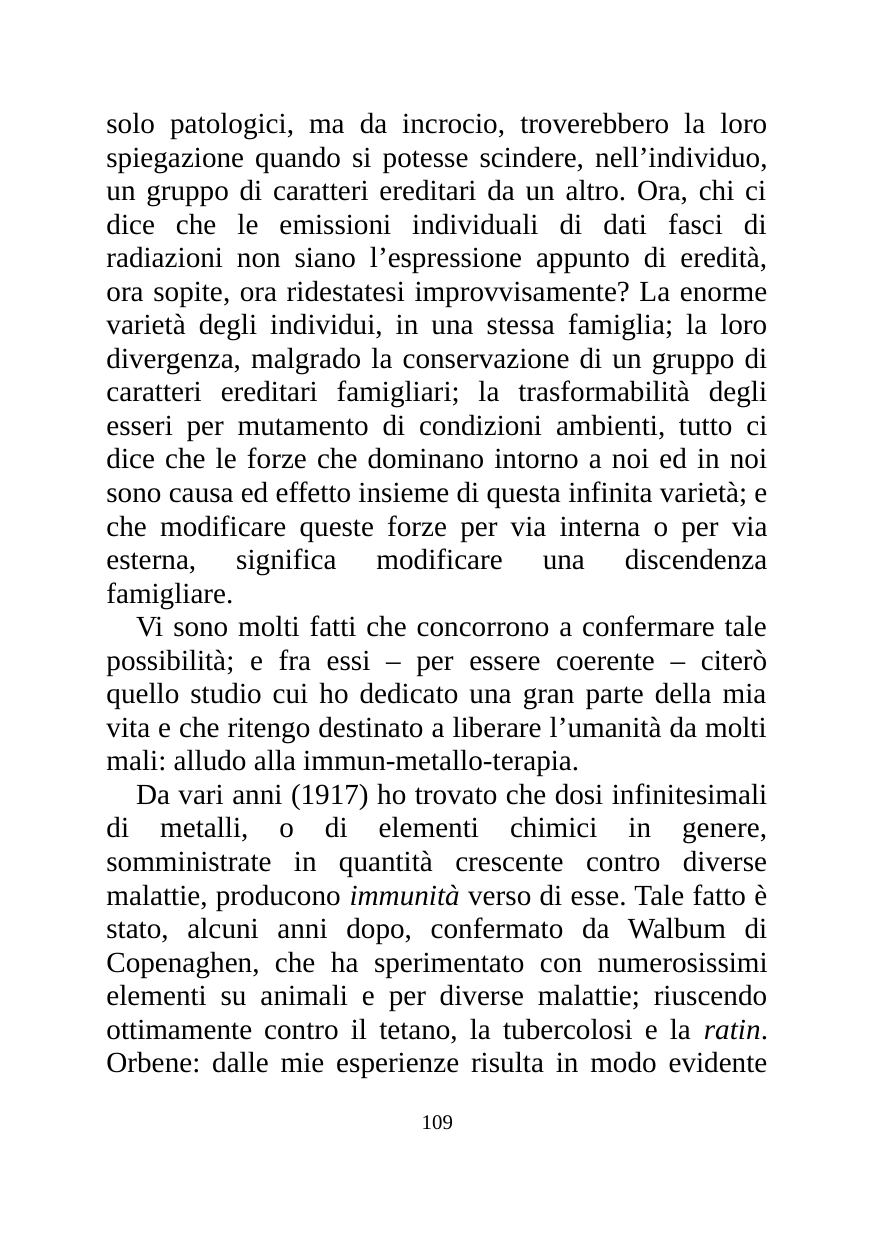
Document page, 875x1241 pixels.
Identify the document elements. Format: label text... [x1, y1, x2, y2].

text solo patologici, ma da incrocio, troverebbero la loro spiegazione quando si potesse scindere, nell’individuo, un gruppo di caratteri ereditari da un altro. Ora, chi ci dice che le emissioni individuali di dati fasci di radiazioni non siano l’espressione appunto di eredità, ora sopite, ora ridestatesi improvvisamente? La enorme varietà degli individui, in una stessa famiglia; la loro divergenza, malgrado la conservazione di un gruppo di caratteri ereditari famigliari; la trasformabilità degli esseri per mutamento di condizioni ambienti, tutto ci dice che le forze che dominano intorno a noi ed in noi sono causa ed effetto insieme di questa infinita varietà; e che modificare queste forze per via interna o per via esterna, significa modificare una discendenza famigliare. [106, 106, 768, 609]
text Vi sono molti fatti che concorrono a confermare tale possibilità; e fra essi – per essere coerente – citerò quello studio cui ho dedicato una gran parte della mia vita e che ritengo destinato a liberare l’umanità da molti mali: alludo alla immun-metallo-terapia. [106, 609, 768, 777]
text Da vari anni (1917) ho trovato che dosi infinitesimali di metalli, o di elementi chimici in genere, somministrate in quantità crescente contro diverse malattie, producono immunità verso di esse. Tale fatto è stato, alcuni anni dopo, confermato da Walbum di Copenaghen, che ha sperimentato con numerosissimi elementi su animali e per diverse malattie; riuscendo ottimamente contro il tetano, la tubercolosi e la ratin. Orbene: dalle mie esperienze risulta in modo evidente [106, 777, 768, 1079]
